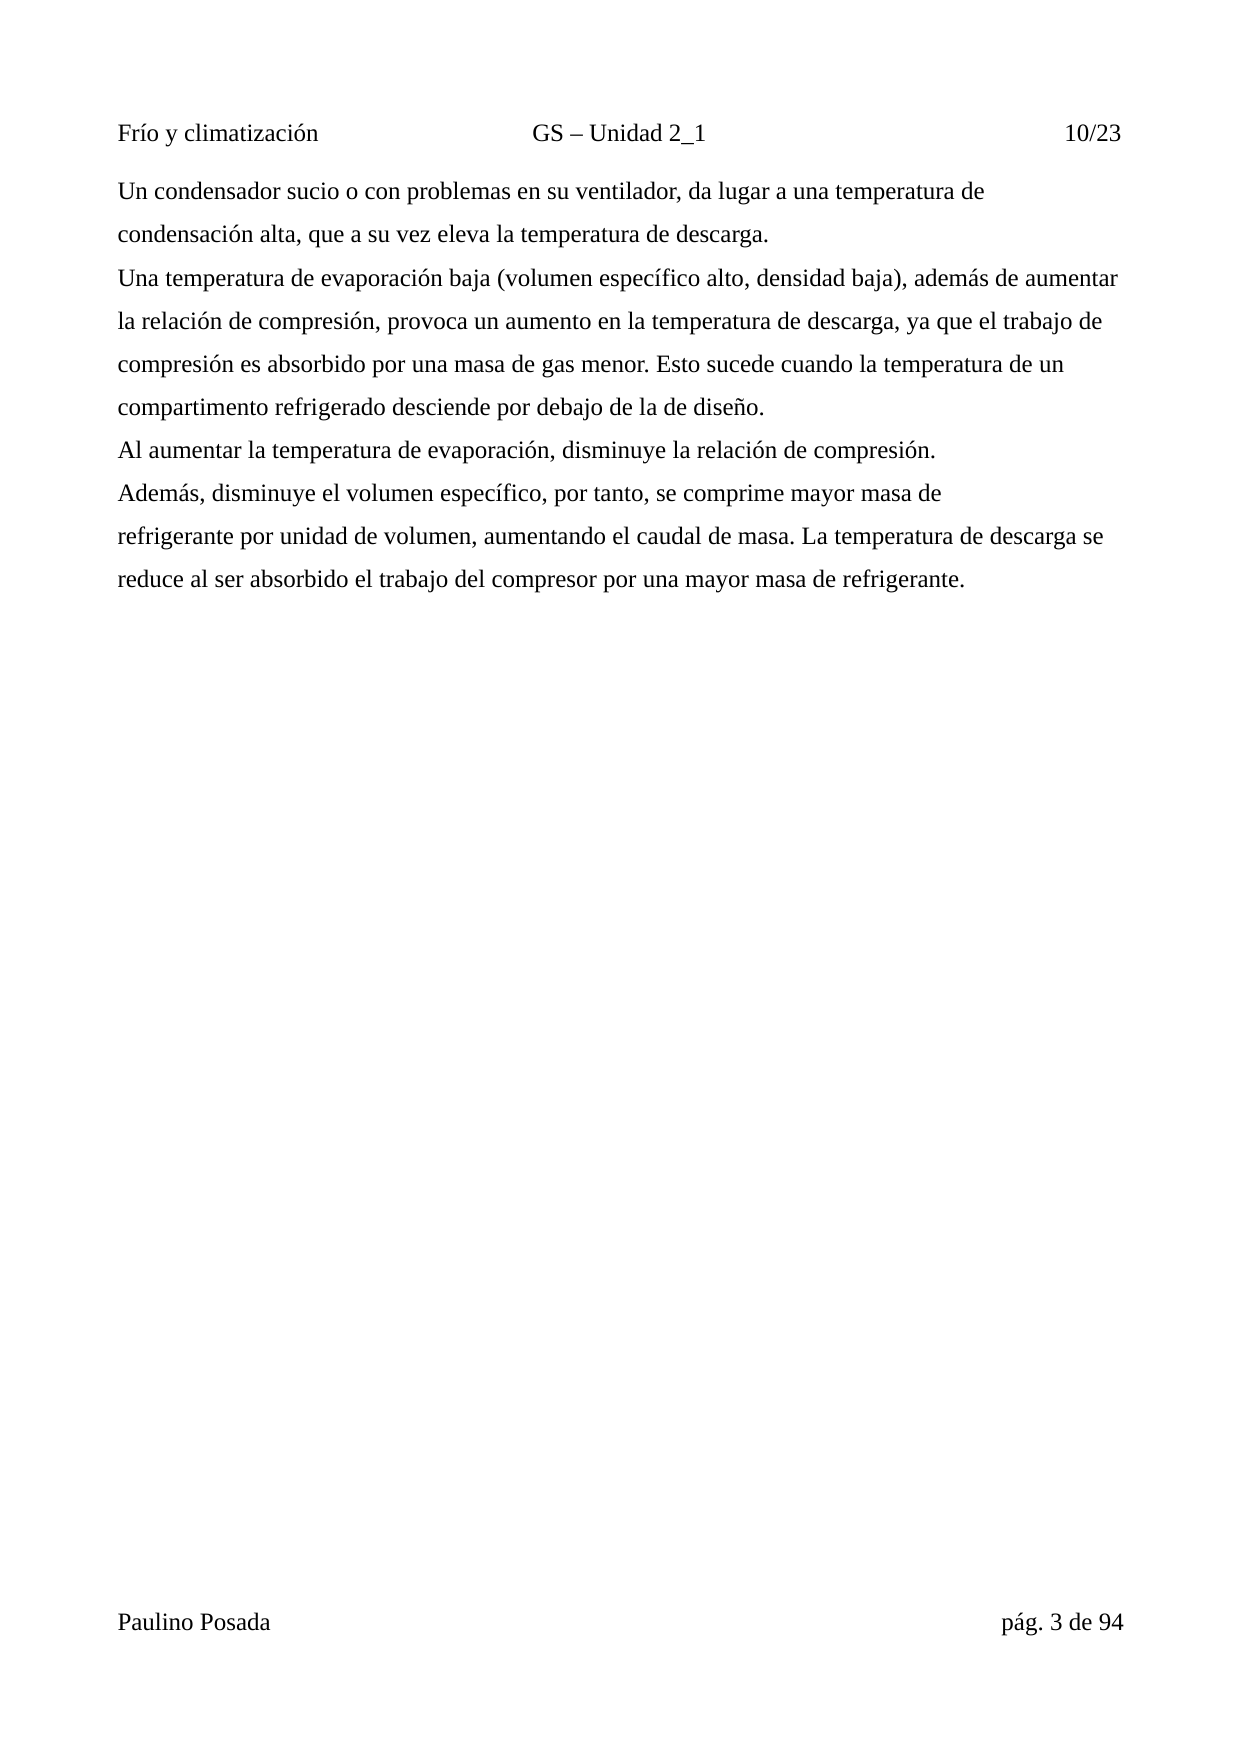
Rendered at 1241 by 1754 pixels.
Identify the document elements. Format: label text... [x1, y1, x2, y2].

text Una temperatura de evaporación baja (volumen específico alto, densidad baja), además de aumentar la relación de compresión, provoca un aumento en la temperatura de descarga, ya que el trabajo de compresión es absorbido por una masa de gas menor. Esto sucede cuando la temperatura de un compartimento refrigerado desciende por debajo de la de diseño. [117, 263, 1123, 421]
text Un condensador sucio o con problemas en su ventilador, da lugar a una temperatura de condensación alta, que a su vez eleva la temperatura de descarga. [117, 176, 1123, 248]
text Al aumentar la temperatura de evaporación, disminuye la relación de compresión. [117, 435, 1123, 464]
text refrigerante por unidad de volumen, aumentando el caudal de masa. La temperatura de descarga se reduce al ser absorbido el trabajo del compresor por una mayor masa de refrigerante. [117, 521, 1123, 593]
text Además, disminuye el volumen específico, por tanto, se comprime mayor masa de [117, 478, 1123, 507]
